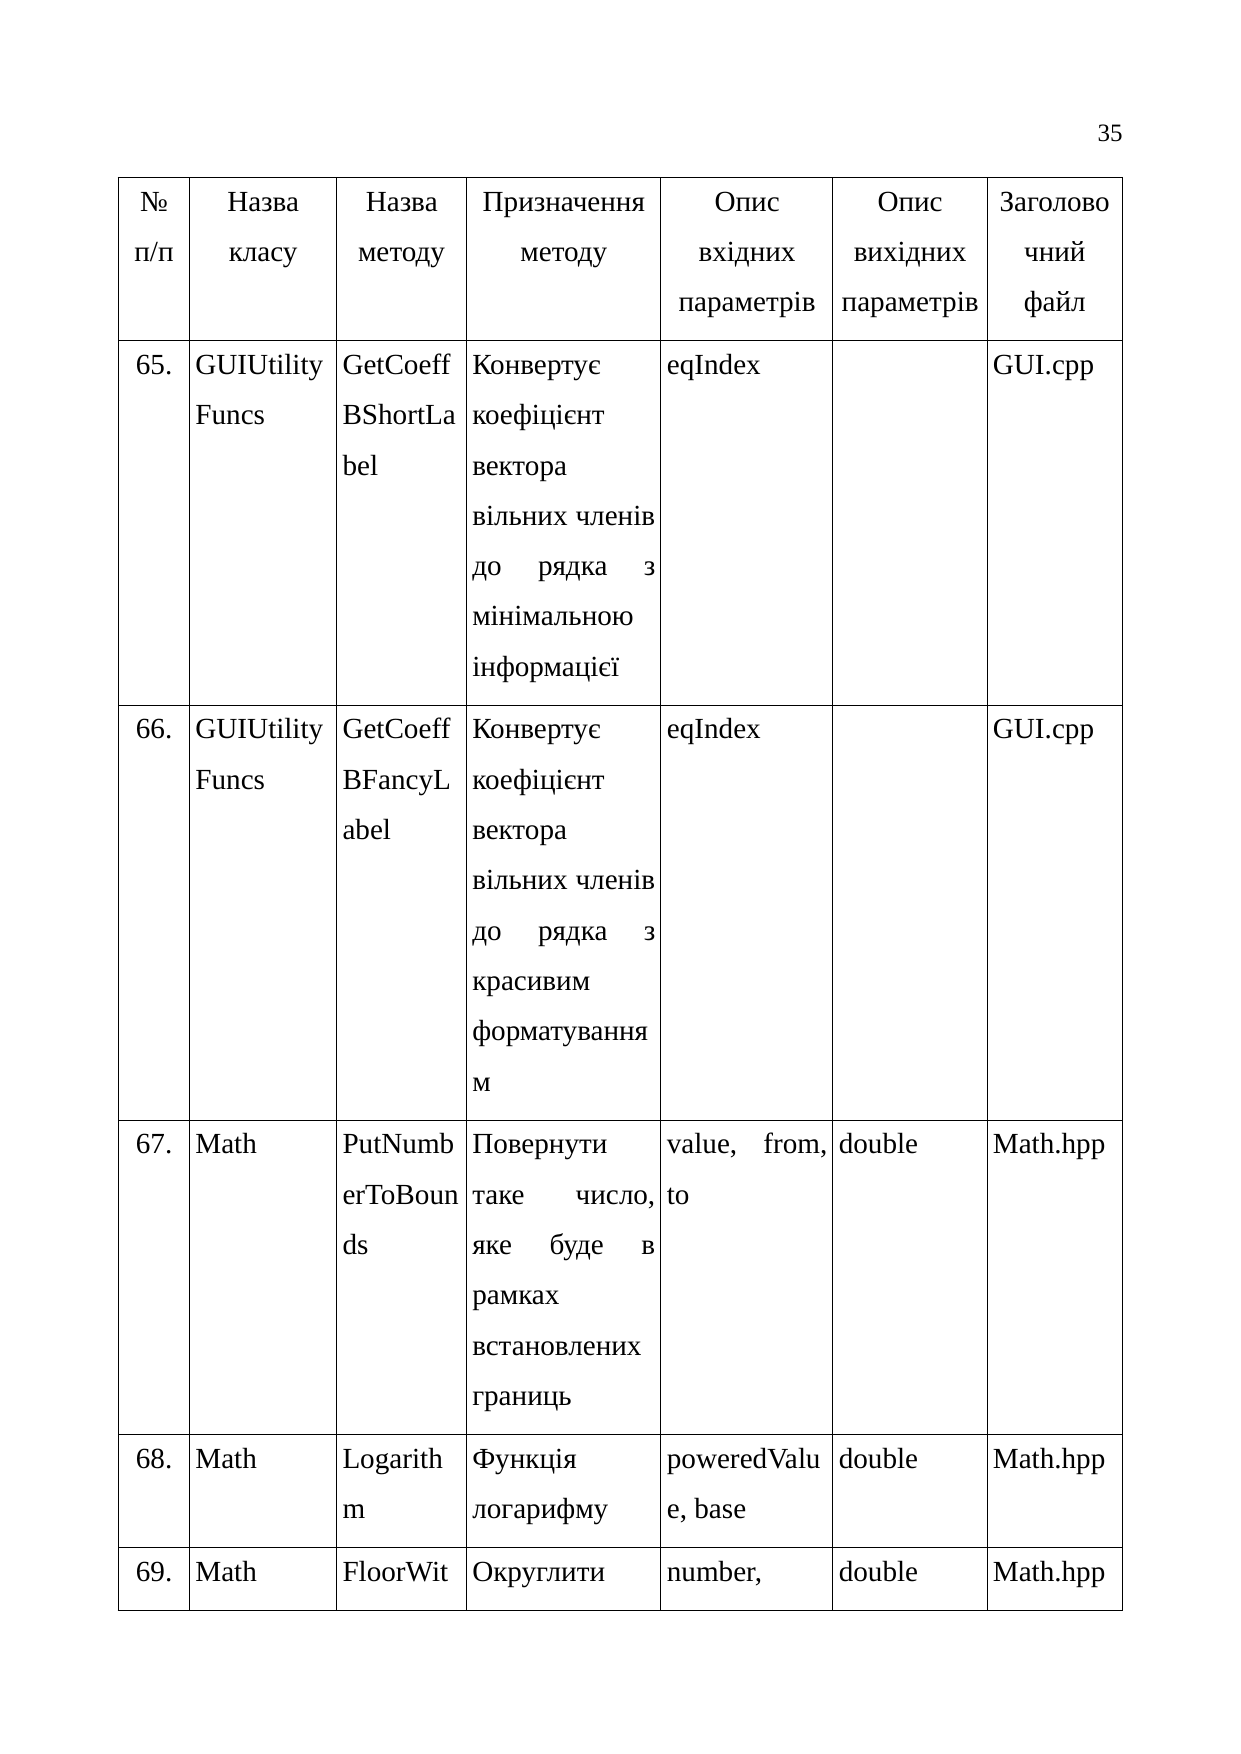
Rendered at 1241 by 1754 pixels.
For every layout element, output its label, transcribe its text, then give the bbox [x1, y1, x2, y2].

table_cell double [833, 1435, 987, 1547]
table_cell eqIndex [661, 341, 832, 705]
table_cell Math [190, 1548, 336, 1610]
table_cell 69. [119, 1548, 189, 1610]
table_cell Округлити [467, 1548, 660, 1610]
table_cell [833, 341, 987, 705]
table_cell Повернути таке число, яке буде в рамках встановлених границь [467, 1121, 660, 1434]
table_cell number, [661, 1548, 832, 1610]
table_cell 68. [119, 1435, 189, 1547]
table_header № п/п [119, 178, 189, 340]
table_cell double [833, 1548, 987, 1610]
table_cell GUIUtilityFuncs [190, 706, 336, 1120]
table_header Назва методу [337, 178, 466, 340]
table_cell double [833, 1121, 987, 1434]
table_cell GUI.cpp [988, 341, 1122, 705]
table_cell Math.hpp [988, 1548, 1122, 1610]
table_cell PutNumberToBounds [337, 1121, 466, 1434]
table_cell Конвертує коефіцієнт вектора вільних членів до рядка з красивим форматуванням [467, 706, 660, 1120]
table_cell GUI.cpp [988, 706, 1122, 1120]
table_cell [833, 706, 987, 1120]
table_cell Math [190, 1435, 336, 1547]
table_header Призначення методу [467, 178, 660, 340]
table_header Заголовочний файл [988, 178, 1122, 340]
table_header Назва класу [190, 178, 336, 340]
table_cell GUIUtilityFuncs [190, 341, 336, 705]
table_cell Конвертує коефіцієнт вектора вільних членів до рядка з мінімальною інформацієї [467, 341, 660, 705]
table_cell FloorWit [337, 1548, 466, 1610]
table_cell 65. [119, 341, 189, 705]
table_cell Math.hpp [988, 1121, 1122, 1434]
table_cell 66. [119, 706, 189, 1120]
table_cell value, from, to [661, 1121, 832, 1434]
table_cell eqIndex [661, 706, 832, 1120]
table_cell GetCoeffBFancyLabel [337, 706, 466, 1120]
table_cell 67. [119, 1121, 189, 1434]
table_cell Logarithm [337, 1435, 466, 1547]
table_header Опис вихідних параметрів [833, 178, 987, 340]
table_cell GetCoeffBShortLabel [337, 341, 466, 705]
table_cell Math.hpp [988, 1435, 1122, 1547]
table_cell poweredValue, base [661, 1435, 832, 1547]
table_cell Math [190, 1121, 336, 1434]
table_cell Функція логарифму [467, 1435, 660, 1547]
table_header Опис вхідних параметрів [661, 178, 832, 340]
